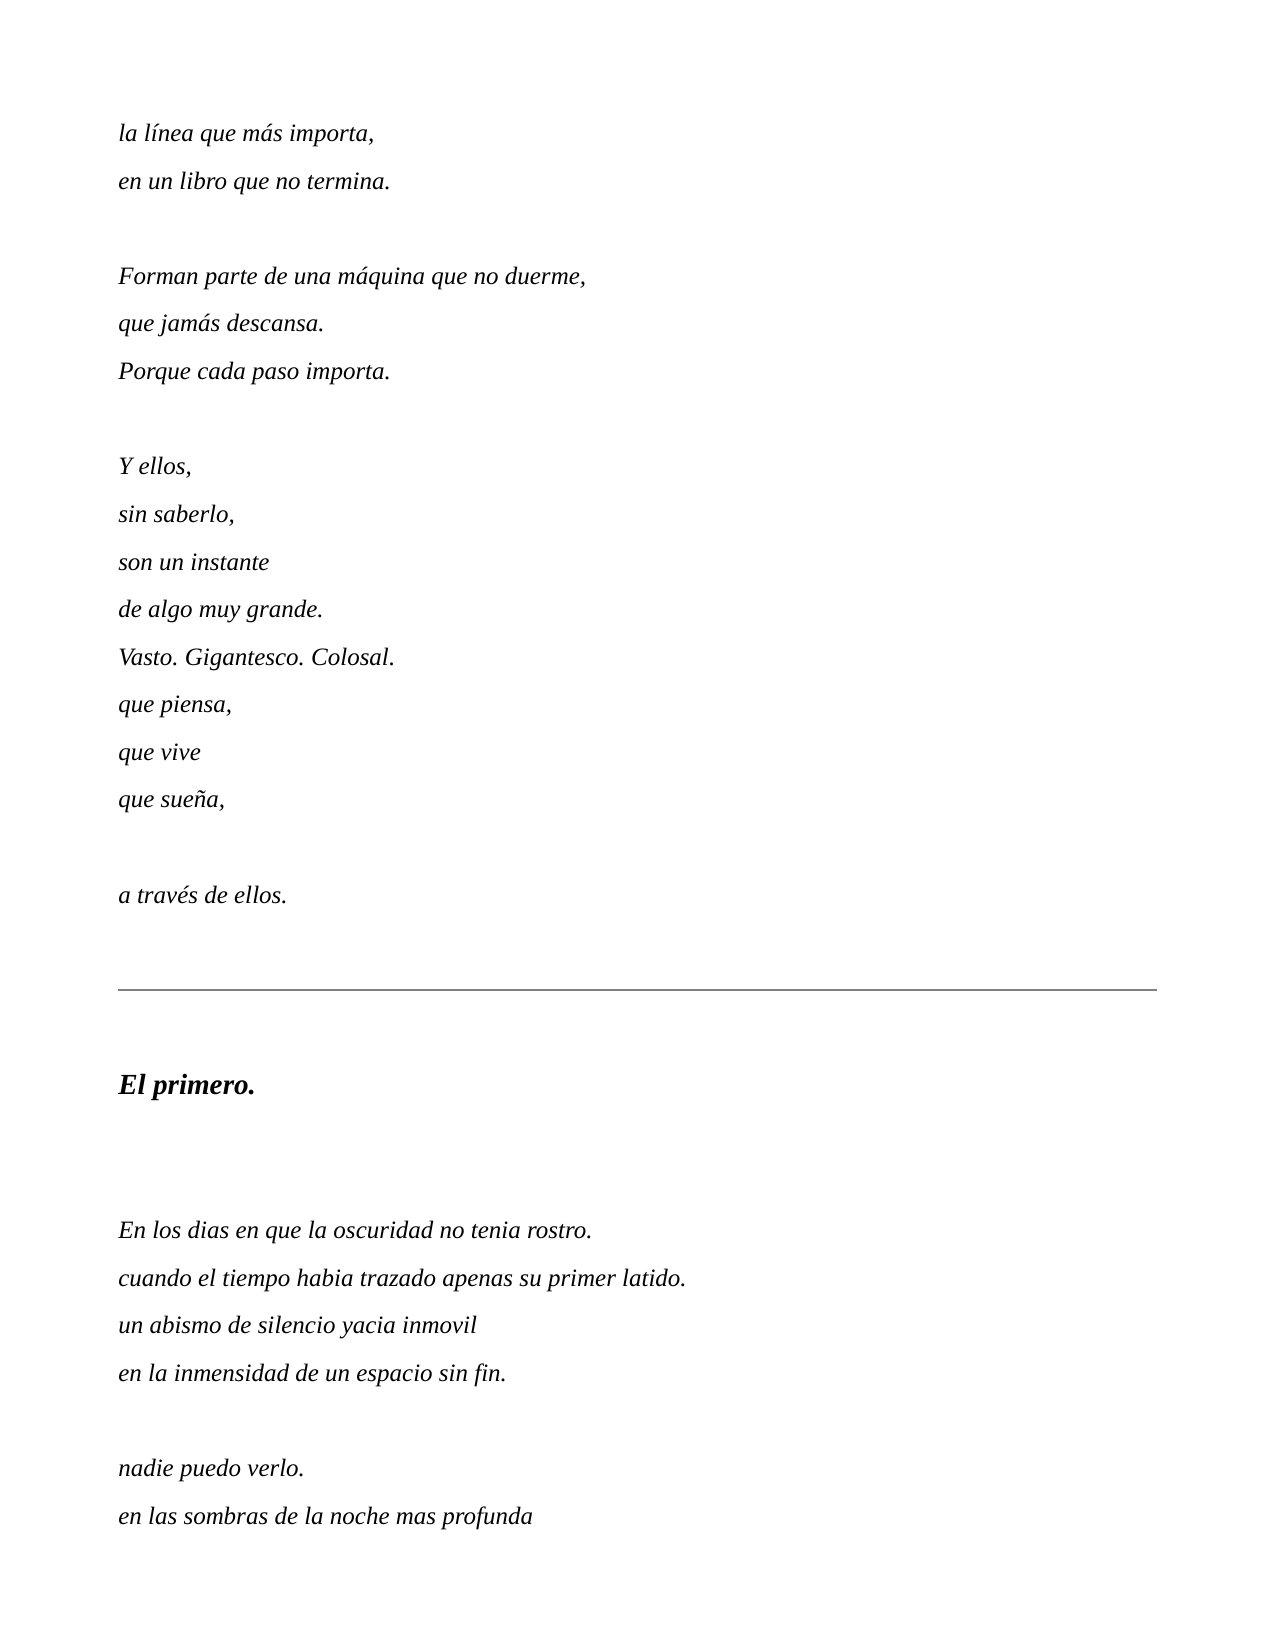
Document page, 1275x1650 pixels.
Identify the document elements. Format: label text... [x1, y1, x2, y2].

text En los dias en que la oscuridad no tenia rostro. [118, 1215, 1157, 1244]
text Vasto. Gigantesco. Colosal. [118, 642, 1157, 671]
text en un libro que no termina. [118, 166, 1157, 194]
text a través de ellos. [118, 880, 1157, 908]
text sin saberlo, [118, 499, 1157, 528]
text en las sombras de la noche mas profunda [118, 1501, 1157, 1529]
text la línea que más importa, [118, 118, 1157, 147]
text que jamás descansa. [118, 308, 1157, 337]
text cuando el tiempo habia trazado apenas su primer latido. [118, 1263, 1157, 1292]
text nadie puedo verlo. [118, 1453, 1157, 1482]
text son un instante [118, 547, 1157, 575]
text que vive [118, 737, 1157, 766]
text El primero. [118, 1067, 1157, 1100]
text que piensa, [118, 689, 1157, 718]
text que sueña, [118, 784, 1157, 813]
text Y ellos, [118, 451, 1157, 480]
text en la inmensidad de un espacio sin fin. [118, 1358, 1157, 1387]
text Forman parte de una máquina que no duerme, [118, 261, 1157, 290]
text un abismo de silencio yacia inmovil [118, 1310, 1157, 1339]
text Porque cada paso importa. [118, 356, 1157, 385]
text de algo muy grande. [118, 594, 1157, 623]
